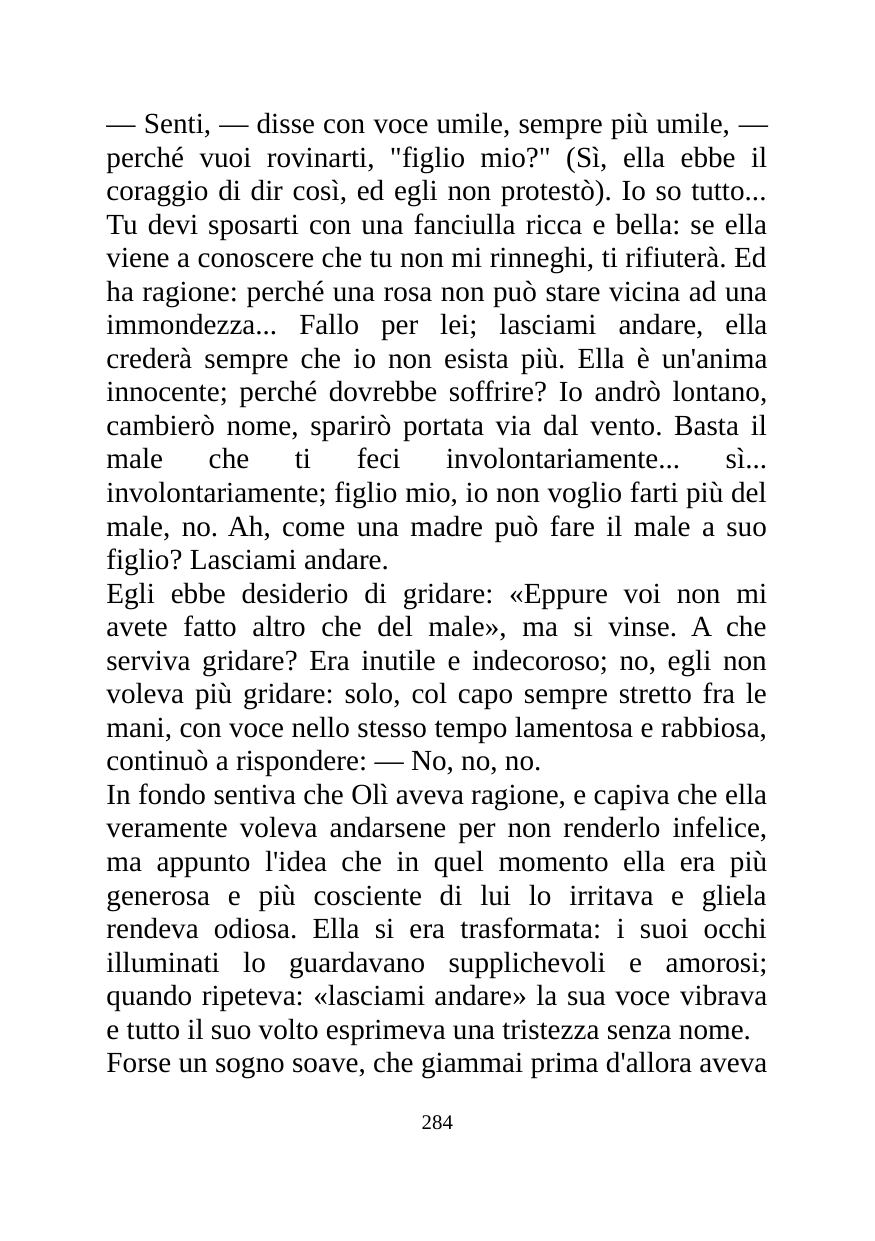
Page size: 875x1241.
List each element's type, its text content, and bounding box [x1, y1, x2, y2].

text In fondo sentiva che Olì aveva ragione, e capiva che ella veramente voleva andarsene per non renderlo infelice, ma appunto l'idea che in quel momento ella era più generosa e più cosciente di lui lo irritava e gliela rendeva odiosa. Ella si era trasformata: i suoi occhi illuminati lo guardavano supplichevoli e amorosi; quando ripeteva: «lasciami andare» la sua voce vibrava e tutto il suo volto esprimeva una tristezza senza nome. [106, 777, 768, 1045]
text Forse un sogno soave, che giammai prima d'allora aveva [106, 1045, 768, 1079]
text Egli ebbe desiderio di gridare: «Eppure voi non mi avete fatto altro che del male», ma si vinse. A che serviva gridare? Era inutile e indecoroso; no, egli non voleva più gridare: solo, col capo sempre stretto fra le mani, con voce nello stesso tempo lamentosa e rabbiosa, continuò a rispondere: — No, no, no. [106, 576, 768, 777]
text — Senti, — disse con voce umile, sempre più umile, — perché vuoi rovinarti, "figlio mio?" (Sì, ella ebbe il coraggio di dir così, ed egli non protestò). Io so tutto... Tu devi sposarti con una fanciulla ricca e bella: se ella viene a conoscere che tu non mi rinneghi, ti rifiuterà. Ed ha ragione: perché una rosa non può stare vicina ad una immondezza... Fallo per lei; lasciami andare, ella crederà sempre che io non esista più. Ella è un'anima innocente; perché dovrebbe soffrire? Io andrò lontano, cambierò nome, sparirò portata via dal vento. Basta il male che ti feci involontariamente... sì... involontariamente; figlio mio, io non voglio farti più del male, no. Ah, come una madre può fare il male a suo figlio? Lasciami andare. [106, 106, 768, 576]
